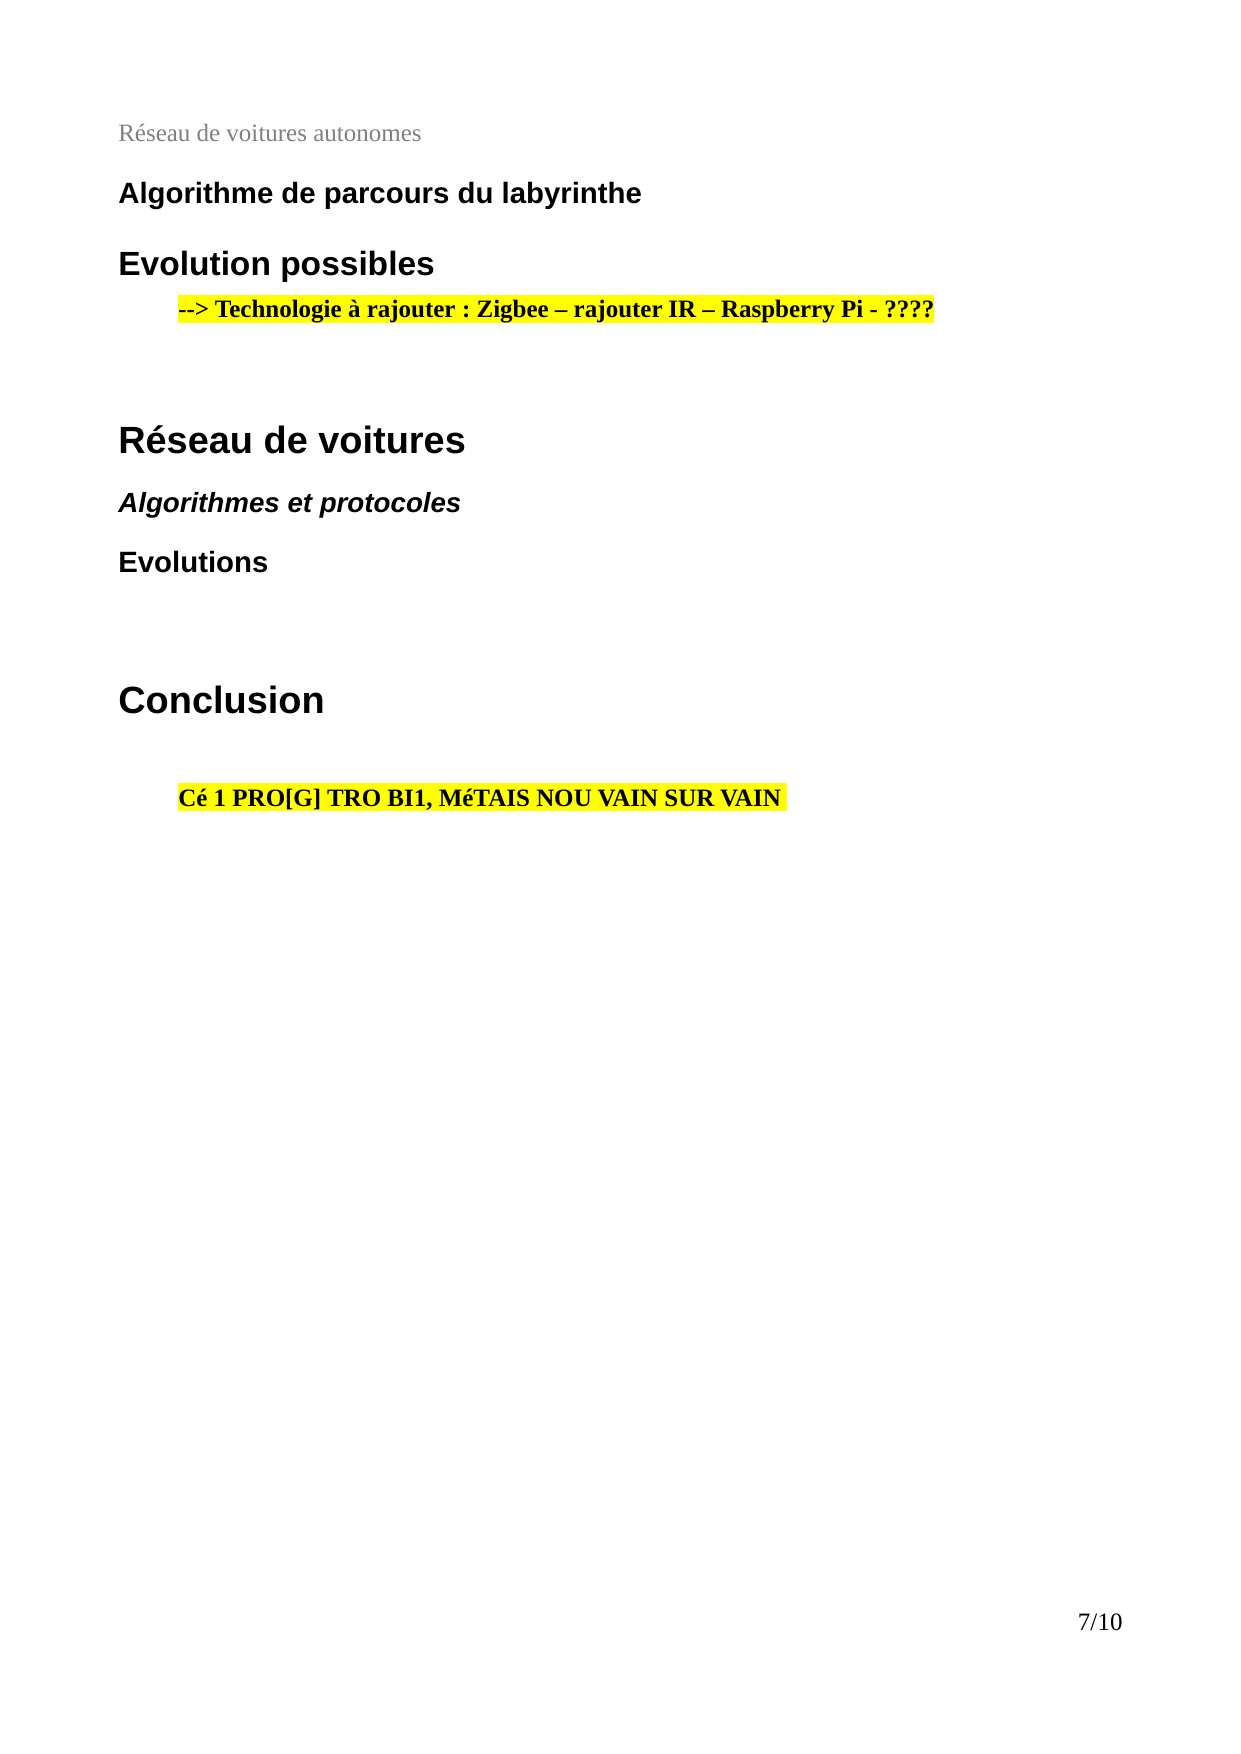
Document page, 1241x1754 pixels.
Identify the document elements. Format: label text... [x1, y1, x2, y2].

text --> Technologie à rajouter : Zigbee – rajouter IR – Raspberry Pi - ???? [118, 294, 1122, 323]
subtitle Algorithme de parcours du labyrinthe [118, 176, 1122, 210]
text Cé 1 PRO[G] TRO BI1, MéTAIS NOU VAIN SUR VAIN [118, 783, 1122, 811]
subtitle Algorithmes et protocoles [118, 486, 1122, 518]
subtitle Réseau de voitures [118, 418, 1122, 461]
subtitle Evolution possibles [118, 243, 1122, 282]
subtitle Evolutions [118, 545, 1122, 579]
subtitle Conclusion [118, 677, 1122, 721]
